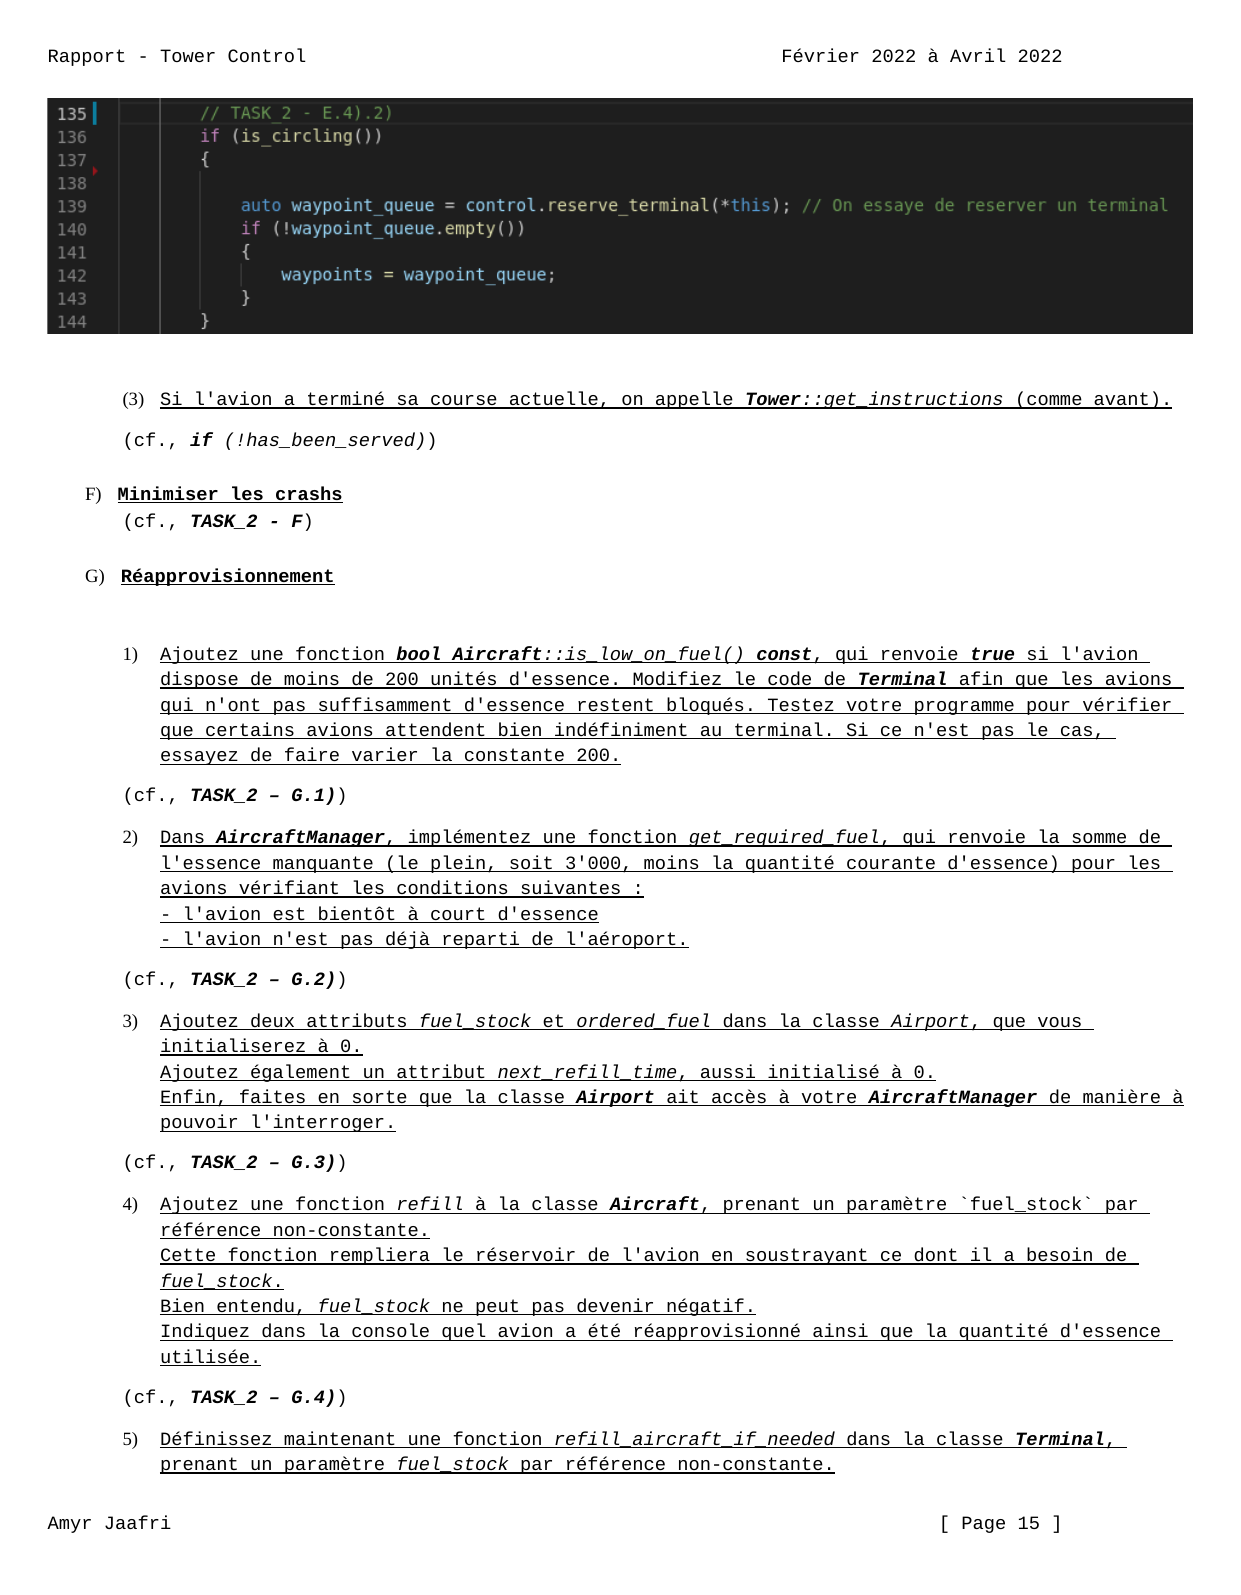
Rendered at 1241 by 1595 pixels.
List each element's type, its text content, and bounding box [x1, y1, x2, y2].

text (cf., TASK_2 – G.4)) [47, 1388, 1193, 1409]
text (cf., TASK_2 – G.2)) [47, 970, 1193, 991]
list Ajoutez une fonction bool Aircraft::is_low_on_fuel() const, qui renvoie true si l'avion dispose de moins de 200 unités d'essence. Modifiez le code de Terminal afin que les avions qui n'ont pas suffisamment d'essence restent bloqués. Testez votre programme pour vérifier que certains avions attendent bien indéfiniment au terminal. Si ce n'est pas le cas, essayez de faire varier la constante 200. [122, 643, 1193, 767]
picture [47, 98, 1193, 334]
text (cf., TASK_2 – G.3)) [47, 1153, 1193, 1174]
list Ajoutez une fonction refill à la classe Aircraft, prenant un paramètre `fuel_stock` par référence non-constante. Cette fonction rempliera le réservoir de l'avion en soustrayant ce dont il a besoin de fuel_stock. Bien entendu, fuel_stock ne peut pas devenir négatif. Indiquez dans la console quel avion a été réapprovisionné ainsi que la quantité d'essence utilisée. [122, 1193, 1193, 1369]
subtitle Réapprovisionnement [85, 565, 1193, 588]
list Dans AircraftManager, implémentez une fonction get_required_fuel, qui renvoie la somme de l'essence manquante (le plein, soit 3'000, moins la quantité courante d'essence) pour les avions vérifiant les conditions suivantes : - l'avion est bientôt à court d'essence - l'avion n'est pas déjà reparti de l'aéroport. [122, 826, 1193, 951]
list Définissez maintenant une fonction refill_aircraft_if_needed dans la classe Terminal, prenant un paramètre fuel_stock par référence non-constante. [122, 1428, 1193, 1476]
list Ajoutez deux attributs fuel_stock et ordered_fuel dans la classe Airport, que vous initialiserez à 0. Ajoutez également un attribut next_refill_time, aussi initialisé à 0. Enfin, faites en sorte que la classe Airport ait accès à votre AircraftManager de manière à pouvoir l'interroger. [122, 1010, 1193, 1134]
list Si l'avion a terminé sa course actuelle, on appelle Tower::get_instructions (comme avant). [122, 388, 1193, 411]
text (cf., TASK_2 - F) [47, 512, 1193, 533]
text (cf., TASK_2 – G.1)) [47, 786, 1193, 807]
text (cf., if (!has_been_served)) [47, 430, 1193, 452]
subtitle Minimiser les crashs [85, 483, 1193, 506]
